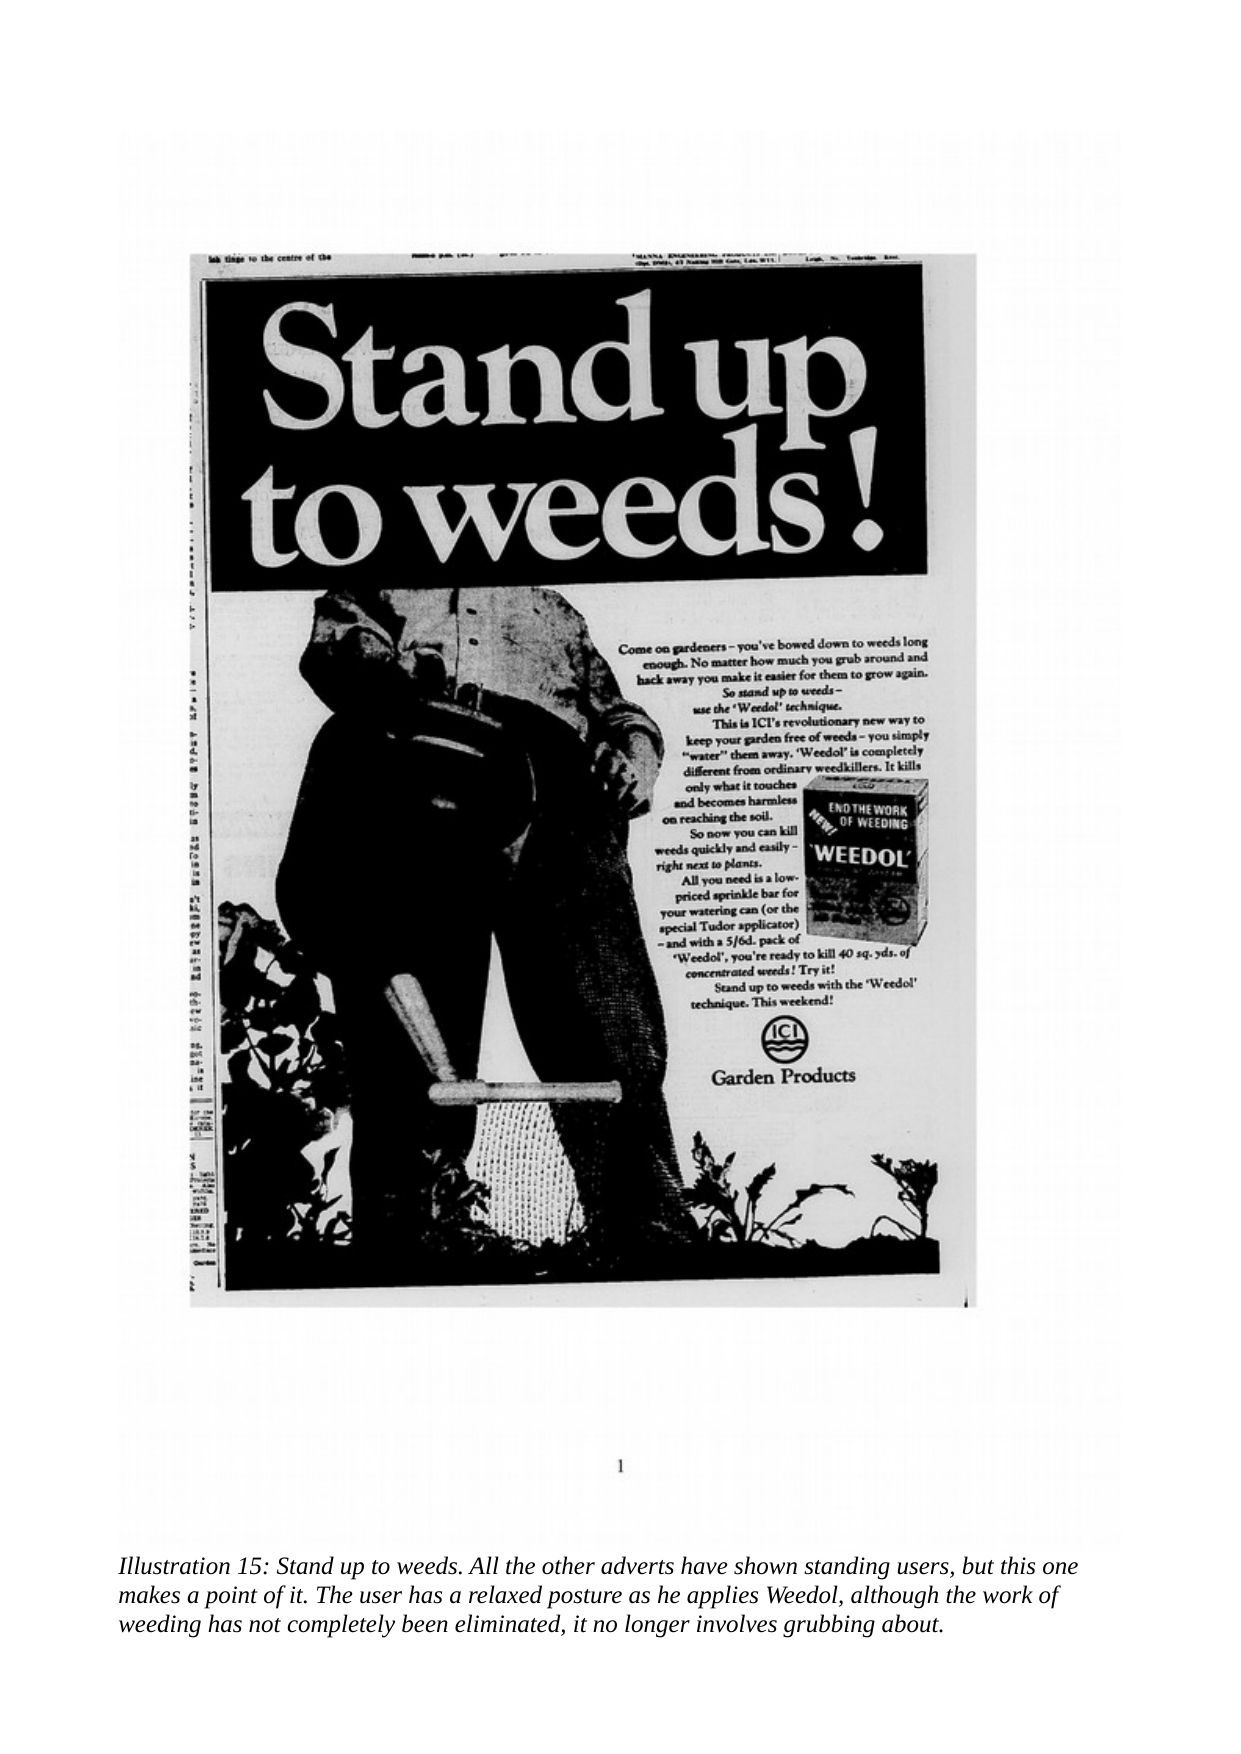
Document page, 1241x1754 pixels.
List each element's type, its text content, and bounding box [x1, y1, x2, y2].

text Illustration 15: Stand up to weeds. All the other adverts have shown standing users, but this one makes a point of it. The user has a relaxed posture as he applies Weedol, although the work of weeding has not completely been eliminated, it no longer involves grubbing about. [118, 1552, 1122, 1637]
picture [118, 130, 1123, 1552]
